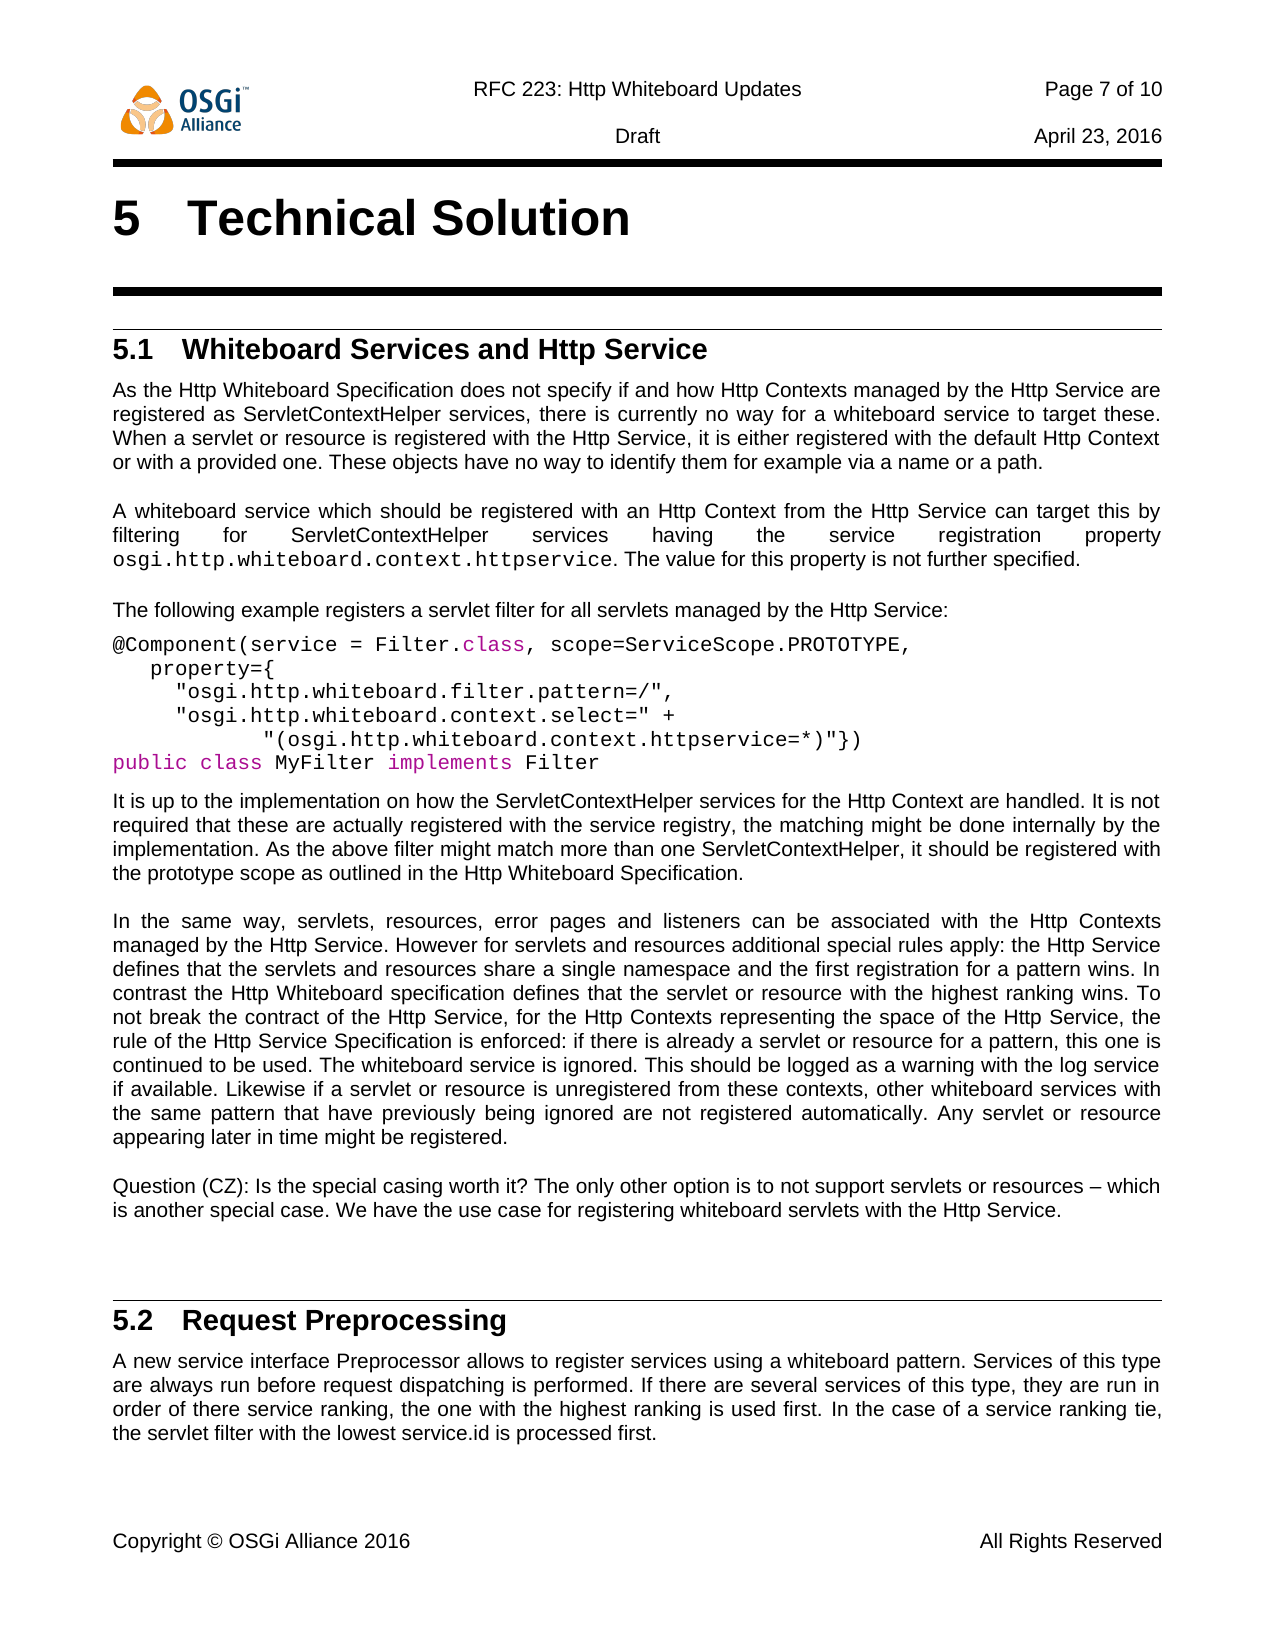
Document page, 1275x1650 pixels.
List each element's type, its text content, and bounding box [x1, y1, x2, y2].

subtitle Request Preprocessing [112, 1301, 1162, 1337]
text A whiteboard service which should be registered with an Http Context from the Http Service can target this by filtering for ServletContextHelper services having the service registration property osgi.http.whiteboard.context.httpservice. The value for this property is not further specified. [112, 499, 1162, 573]
text It is up to the implementation on how the ServletContextHelper services for the Http Context are handled. It is not required that these are actually registered with the service registry, the matching might be done internally by the implementation. As the above filter might match more than one ServletContextHelper, it should be registered with the prototype scope as outlined in the Http Whiteboard Specification. [112, 788, 1162, 884]
text The following example registers a servlet filter for all servlets managed by the Http Service: [112, 598, 1162, 622]
subtitle Technical Solution [112, 160, 1162, 296]
picture [113, 78, 257, 142]
text As the Http Whiteboard Specification does not specify if and how Http Contexts managed by the Http Service are registered as ServletContextHelper services, there is currently no way for a whiteboard service to target these. When a servlet or resource is registered with the Http Service, it is either registered with the default Http Context or with a provided one. These objects have no way to identify them for example via a name or a path. [112, 378, 1162, 474]
text A new service interface Preprocessor allows to register services using a whiteboard pattern. Services of this type are always run before request dispatching is performed. If there are several services of this type, they are run in order of there service ranking, the one with the highest ranking is used first. In the case of a service ranking tie, the servlet filter with the lowest service.id is processed first. [112, 1349, 1162, 1445]
text "osgi.http.whiteboard.filter.pattern=/", [112, 681, 1162, 705]
text Question (CZ): Is the special casing worth it? The only other option is to not support servlets or resources – which is another special case. We have the use case for registering whiteboard servlets with the Http Service. [112, 1174, 1162, 1222]
text "osgi.http.whiteboard.context.select=" + "(osgi.http.whiteboard.context.httpservice=*)"}) public class MyFilter implements Filter [112, 705, 1162, 776]
text @Component(service = Filter.class, scope=ServiceScope.PROTOTYPE, [112, 634, 1162, 658]
text In the same way, servlets, resources, error pages and listeners can be associated with the Http Contexts managed by the Http Service. However for servlets and resources additional special rules apply: the Http Service defines that the servlets and resources share a single namespace and the first registration for a pattern wins. In contrast the Http Whiteboard specification defines that the servlet or resource with the highest ranking wins. To not break the contract of the Http Service, for the Http Contexts representing the space of the Http Service, the rule of the Http Service Specification is enforced: if there is already a servlet or resource for a pattern, this one is continued to be used. The whiteboard service is ignored. This should be logged as a warning with the log service if available. Likewise if a servlet or resource is unregistered from these contexts, other whiteboard services with the same pattern that have previously being ignored are not registered automatically. Any servlet or resource appearing later in time might be registered. [112, 909, 1162, 1149]
subtitle Whiteboard Services and Http Service [112, 330, 1162, 366]
text property={ [112, 658, 1162, 681]
